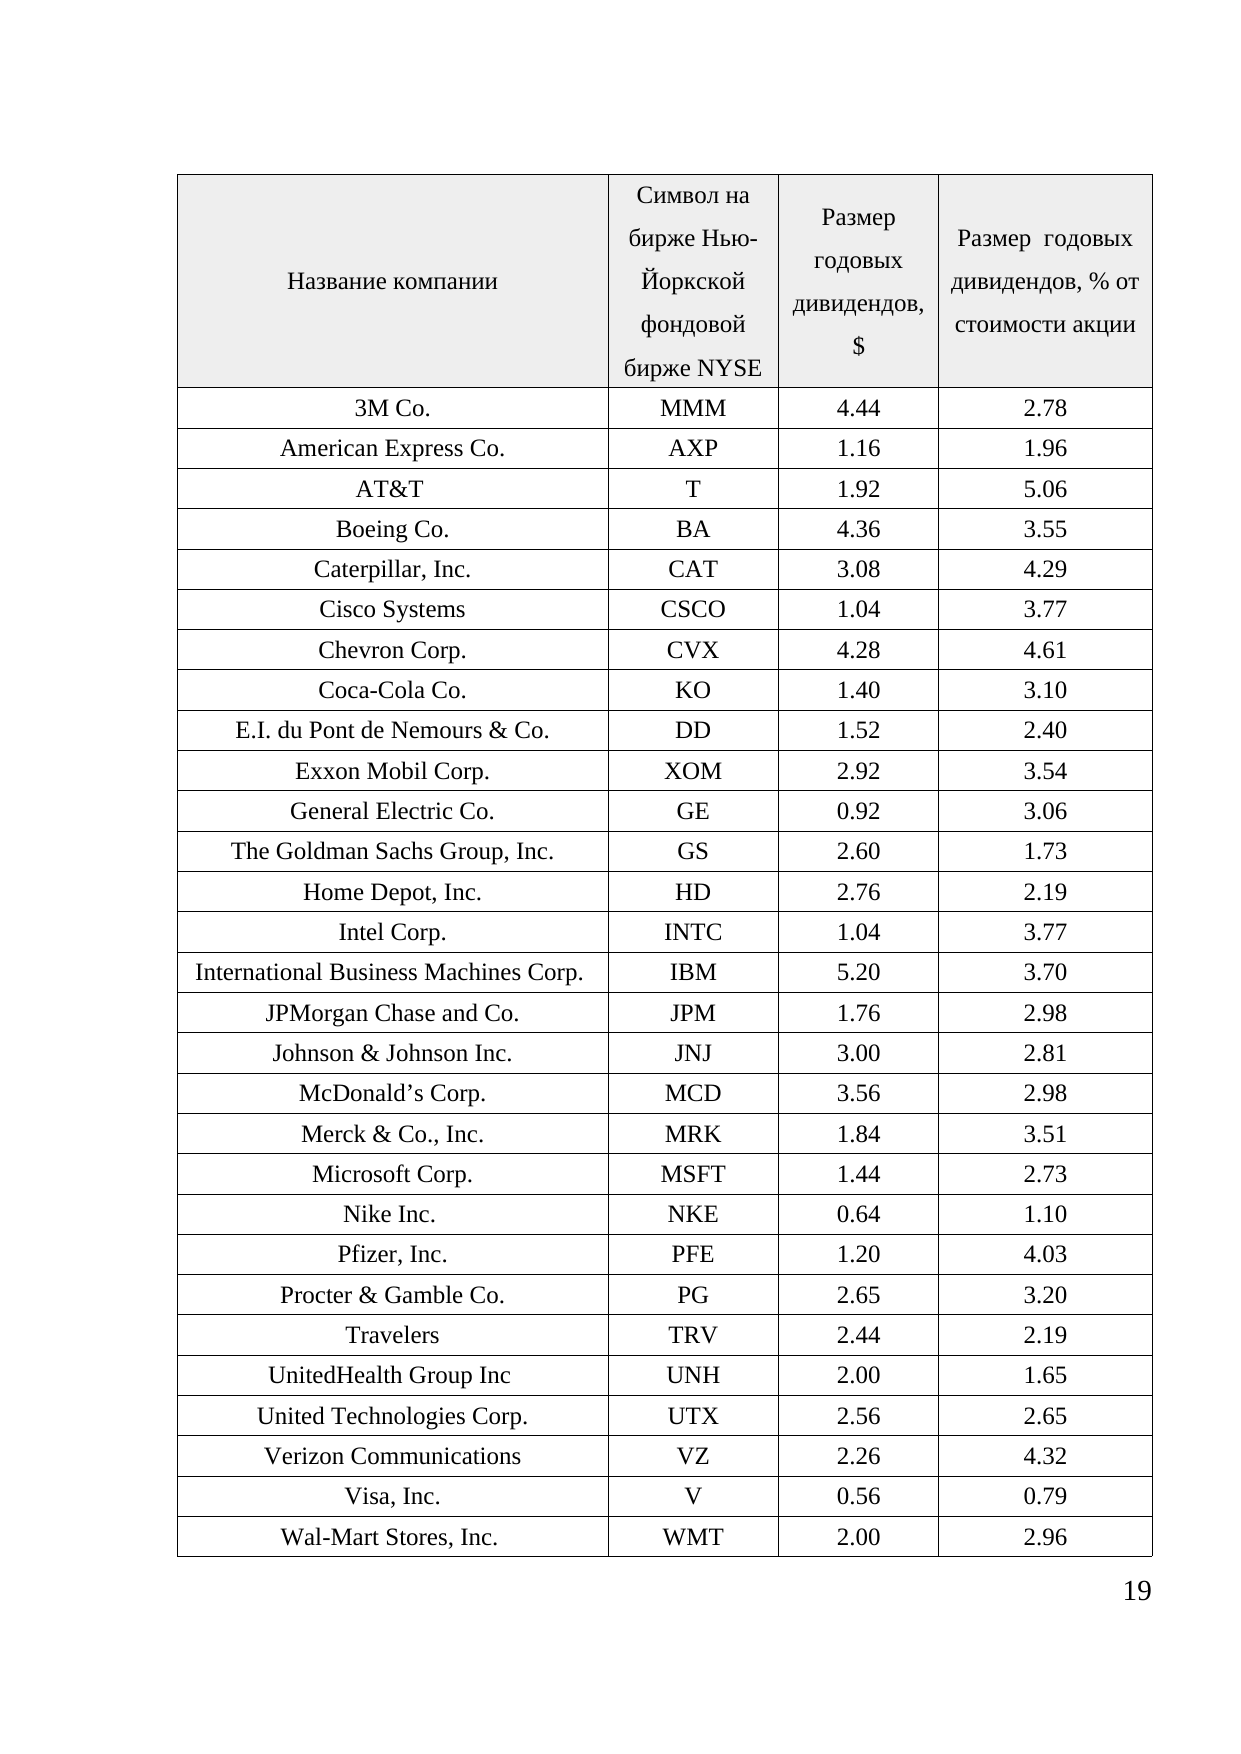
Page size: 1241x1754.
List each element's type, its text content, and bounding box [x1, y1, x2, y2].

table_cell 3.56 [779, 1074, 938, 1113]
table_header Размер годовых дивидендов, $ [779, 175, 938, 387]
table_cell 1.52 [779, 711, 938, 750]
table_cell WMT [609, 1517, 778, 1556]
table_cell T [609, 469, 778, 508]
table_cell United Technologies Corp. [178, 1396, 608, 1435]
table_cell 2.19 [939, 1315, 1152, 1355]
table_cell 1.04 [779, 590, 938, 629]
table_cell 5.06 [939, 469, 1152, 508]
table_cell Visa, Inc. [178, 1477, 608, 1516]
table_cell KO [609, 670, 778, 710]
table_cell Merck & Co., Inc. [178, 1114, 608, 1153]
table_cell 2.65 [939, 1396, 1152, 1435]
table_cell 2.78 [939, 388, 1152, 427]
table_cell UNH [609, 1356, 778, 1395]
table_cell JPM [609, 993, 778, 1032]
table_cell Procter & Gamble Co. [178, 1275, 608, 1314]
table_cell 3M Co. [178, 388, 608, 427]
table_cell 2.98 [939, 1074, 1152, 1113]
table_cell 2.00 [779, 1517, 938, 1556]
table_cell Coca-Cola Co. [178, 670, 608, 710]
table_header Символ на бирже Нью-Йоркской фондовой бирже NYSE [609, 175, 778, 387]
table_cell 3.54 [939, 751, 1152, 790]
table_cell AT&T [178, 469, 608, 508]
table_cell Boeing Co. [178, 509, 608, 548]
table_cell MSFT [609, 1154, 778, 1193]
table_cell Caterpillar, Inc. [178, 550, 608, 589]
table_cell GE [609, 791, 778, 831]
table_cell VZ [609, 1436, 778, 1476]
table_cell MRK [609, 1114, 778, 1153]
table_cell 4.28 [779, 630, 938, 669]
table_cell Wal-Mart Stores, Inc. [178, 1517, 608, 1556]
table_cell 1.65 [939, 1356, 1152, 1395]
table_cell XOM [609, 751, 778, 790]
table_cell 3.20 [939, 1275, 1152, 1314]
table_cell 2.81 [939, 1033, 1152, 1072]
table_cell 3.10 [939, 670, 1152, 710]
table_cell NKE [609, 1195, 778, 1234]
table_cell INTC [609, 912, 778, 952]
table_cell 0.56 [779, 1477, 938, 1516]
table_cell 2.98 [939, 993, 1152, 1032]
table_cell 3.00 [779, 1033, 938, 1072]
table_cell DD [609, 711, 778, 750]
table_cell 0.79 [939, 1477, 1152, 1516]
table_cell 3.51 [939, 1114, 1152, 1153]
table_cell 1.10 [939, 1195, 1152, 1234]
table_cell JNJ [609, 1033, 778, 1072]
table_cell 5.20 [779, 953, 938, 992]
table_cell BA [609, 509, 778, 548]
table_cell 0.64 [779, 1195, 938, 1234]
table_cell 2.73 [939, 1154, 1152, 1193]
table_cell 2.92 [779, 751, 938, 790]
table_cell Intel Corp. [178, 912, 608, 952]
table_cell 3.70 [939, 953, 1152, 992]
table_cell 2.60 [779, 832, 938, 871]
table_cell 1.40 [779, 670, 938, 710]
table_cell General Electric Co. [178, 791, 608, 831]
table_cell JPMorgan Chase and Co. [178, 993, 608, 1032]
table_cell 0.92 [779, 791, 938, 831]
table_cell Johnson & Johnson Inc. [178, 1033, 608, 1072]
table_cell 2.44 [779, 1315, 938, 1355]
table_cell 3.77 [939, 912, 1152, 952]
table_cell E.I. du Pont de Nemours & Co. [178, 711, 608, 750]
table_cell MCD [609, 1074, 778, 1113]
table_cell HD [609, 872, 778, 911]
table_cell Cisco Systems [178, 590, 608, 629]
table_cell 3.08 [779, 550, 938, 589]
table_cell 4.29 [939, 550, 1152, 589]
table_cell Exxon Mobil Corp. [178, 751, 608, 790]
table_cell International Business Machines Corp. [178, 953, 608, 992]
table_cell 3.06 [939, 791, 1152, 831]
table_cell UTX [609, 1396, 778, 1435]
table_cell Home Depot, Inc. [178, 872, 608, 911]
table_cell 2.96 [939, 1517, 1152, 1556]
table_cell 4.32 [939, 1436, 1152, 1476]
table_cell AXP [609, 429, 778, 468]
table_cell 4.36 [779, 509, 938, 548]
table_cell Chevron Corp. [178, 630, 608, 669]
table_cell 2.00 [779, 1356, 938, 1395]
table_cell PFE [609, 1235, 778, 1274]
table_cell 1.76 [779, 993, 938, 1032]
table_cell Verizon Communications [178, 1436, 608, 1476]
table_cell 1.20 [779, 1235, 938, 1274]
table_cell CAT [609, 550, 778, 589]
table_cell 3.55 [939, 509, 1152, 548]
table_cell 4.61 [939, 630, 1152, 669]
table_header Название компании [178, 175, 608, 387]
table_cell 1.92 [779, 469, 938, 508]
table_header Размер годовых дивидендов, % от стоимости акции [939, 175, 1152, 387]
table_cell 1.96 [939, 429, 1152, 468]
table_cell PG [609, 1275, 778, 1314]
table_cell 1.16 [779, 429, 938, 468]
table_cell 2.76 [779, 872, 938, 911]
table_cell The Goldman Sachs Group, Inc. [178, 832, 608, 871]
table_cell 2.19 [939, 872, 1152, 911]
table_cell 2.40 [939, 711, 1152, 750]
table_cell GS [609, 832, 778, 871]
table_cell CVX [609, 630, 778, 669]
table_cell 2.65 [779, 1275, 938, 1314]
table_cell IBM [609, 953, 778, 992]
table_cell McDonald’s Corp. [178, 1074, 608, 1113]
table_cell MMM [609, 388, 778, 427]
table_cell UnitedHealth Group Inc [178, 1356, 608, 1395]
table_cell TRV [609, 1315, 778, 1355]
table_cell Travelers [178, 1315, 608, 1355]
table_cell 1.84 [779, 1114, 938, 1153]
table_cell V [609, 1477, 778, 1516]
table_cell 4.03 [939, 1235, 1152, 1274]
table_cell 4.44 [779, 388, 938, 427]
table_cell 1.44 [779, 1154, 938, 1193]
table_cell Nike Inc. [178, 1195, 608, 1234]
table_cell 2.26 [779, 1436, 938, 1476]
table_cell American Express Co. [178, 429, 608, 468]
table_cell Pfizer, Inc. [178, 1235, 608, 1274]
table_cell 2.56 [779, 1396, 938, 1435]
table_cell Microsoft Corp. [178, 1154, 608, 1193]
table_cell 3.77 [939, 590, 1152, 629]
table_cell 1.04 [779, 912, 938, 952]
table_cell CSCO [609, 590, 778, 629]
table_cell 1.73 [939, 832, 1152, 871]
